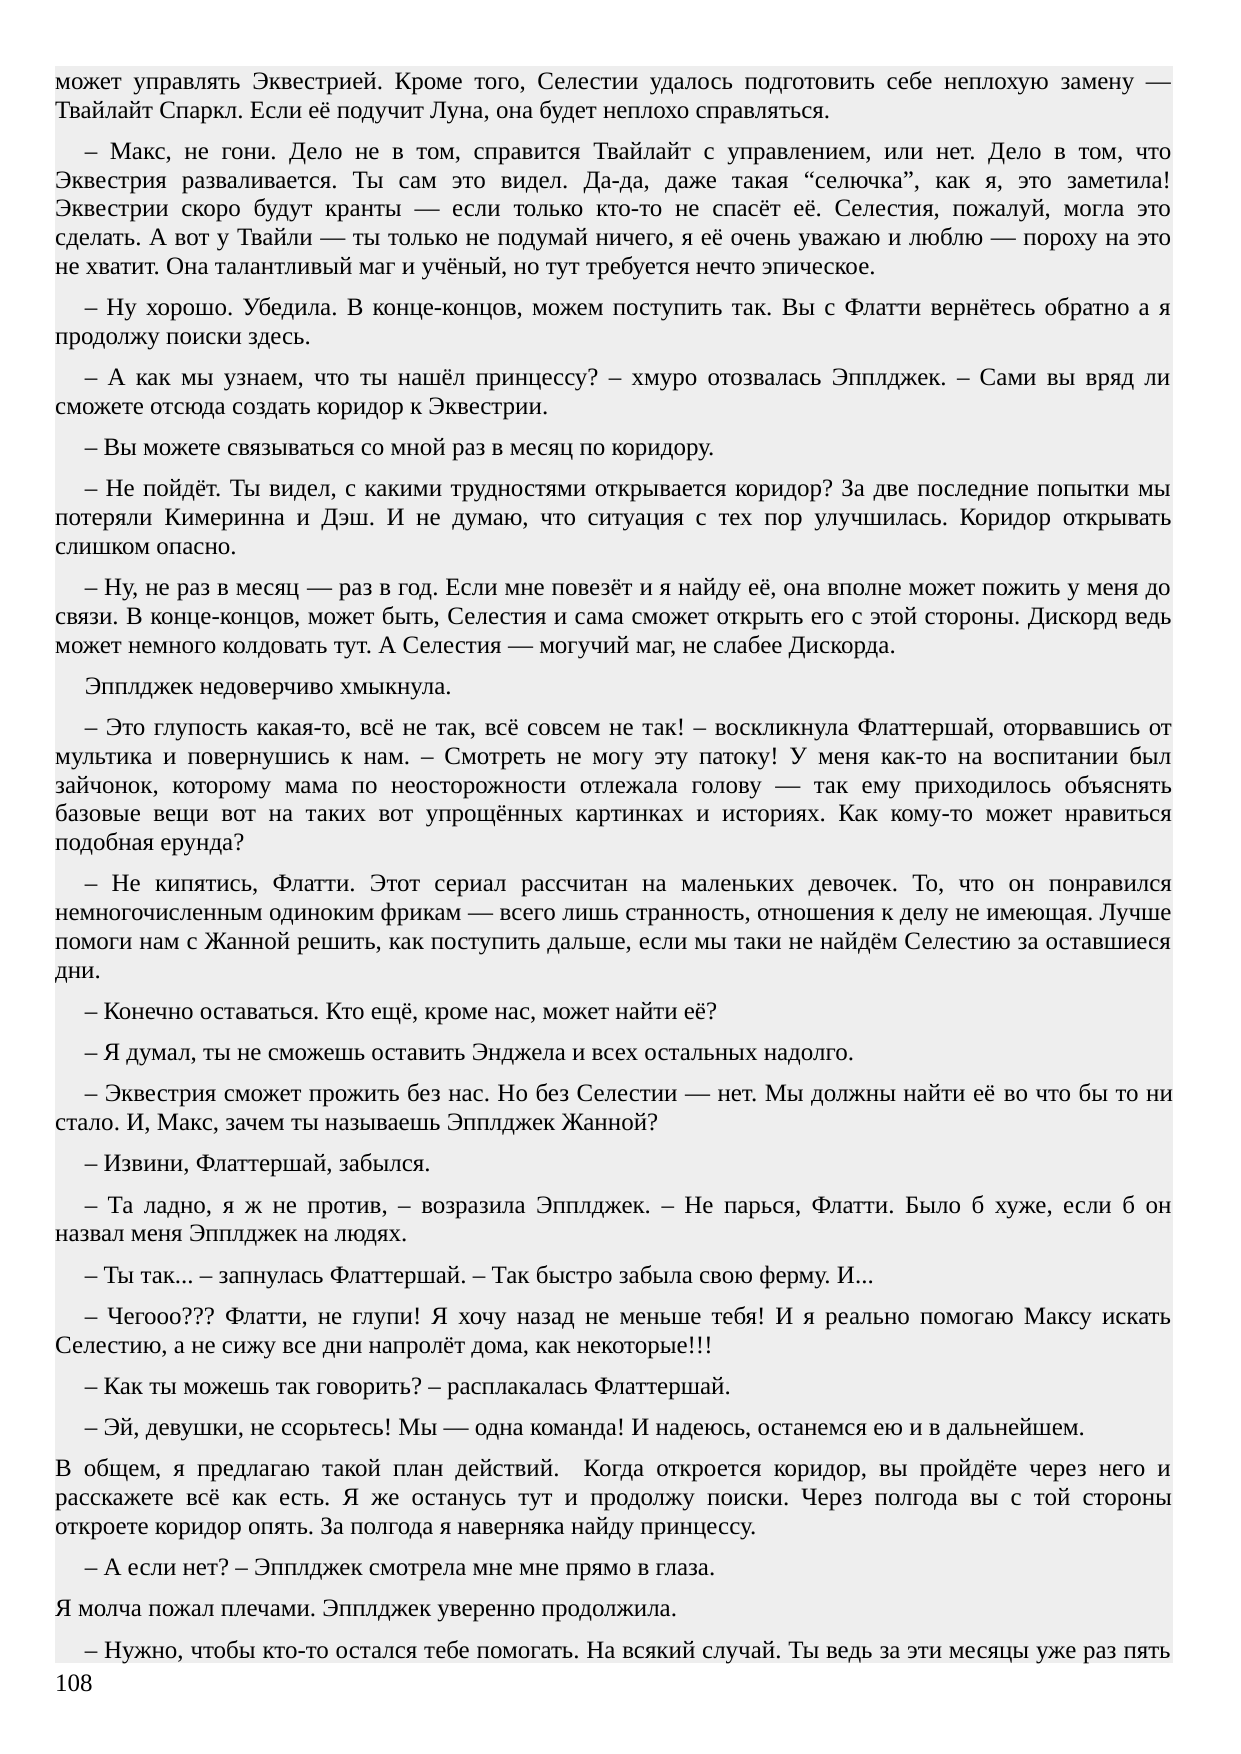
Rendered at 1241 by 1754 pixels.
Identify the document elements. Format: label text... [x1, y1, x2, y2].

text – Нужно, чтобы кто-то остался тебе помогать. На всякий случай. Ты ведь за эти месяцы уже раз пять [55, 1635, 1173, 1663]
list Я молча пожал плечами. Эпплджек уверенно продолжила. [55, 1593, 1173, 1622]
text – А если нет? – Эпплджек смотрела мне мне прямо в глаза. [55, 1552, 1173, 1581]
text – Это глупость какая-то, всё не так, всё совсем не так! – воскликнула Флаттершай, оторвавшись от мультика и повернушись к нам. – Смотреть не могу эту патоку! У меня как-то на воспитании был зайчонок, которому мама по неосторожности отлежала голову — так ему приходилось объяснять базовые вещи вот на таких вот упрощённых картинках и историях. Как кому-то может нравиться подобная ерунда? [55, 712, 1173, 856]
text – А как мы узнаем, что ты нашёл принцессу? – хмуро отозвалась Эпплджек. – Сами вы вряд ли сможете отсюда создать коридор к Эквестрии. [55, 362, 1173, 420]
text – Не пойдёт. Ты видел, с какими трудностями открывается коридор? За две последние попытки мы потеряли Кимеринна и Дэш. И не думаю, что ситуация с тех пор улучшилась. Коридор открывать слишком опасно. [55, 473, 1173, 560]
text – Ну хорошо. Убедила. В конце-концов, можем поступить так. Вы с Флатти вернётесь обратно а я продолжу поиски здесь. [55, 292, 1173, 350]
text может управлять Эквестрией. Кроме того, Селестии удалось подготовить себе неплохую замену — Твайлайт Спаркл. Если её подучит Луна, она будет неплохо справляться. [55, 66, 1173, 123]
text – Та ладно, я ж не против, – возразила Эпплджек. – Не парься, Флатти. Было б хуже, если б он назвал меня Эпплджек на людях. [55, 1190, 1173, 1247]
text – Чегооо??? Флатти, не глупи! Я хочу назад не меньше тебя! И я реально помогаю Максу искать Селестию, а не сижу все дни напролёт дома, как некоторые!!! [55, 1301, 1173, 1358]
text – Конечно оставаться. Кто ещё, кроме нас, может найти её? [55, 996, 1173, 1025]
text – Макс, не гони. Дело не в том, справится Твайлайт с управлением, или нет. Дело в том, что Эквестрия разваливается. Ты сам это видел. Да-да, даже такая “селючка”, как я, это заметила! Эквестрии скоро будут кранты — если только кто-то не спасёт её. Селестия, пожалуй, могла это сделать. А вот у Твайли — ты только не подумай ничего, я её очень уважаю и люблю — пороху на это не хватит. Она талантливый маг и учёный, но тут требуется нечто эпическое. [55, 136, 1173, 280]
text – Извини, Флаттершай, забылся. [55, 1148, 1173, 1177]
text – Ну, не раз в месяц — раз в год. Если мне повезёт и я найду её, она вполне может пожить у меня до связи. В конце-концов, может быть, Селестия и сама сможет открыть его с этой стороны. Дискорд ведь может немного колдовать тут. А Селестия — могучий маг, не слабее Дискорда. [55, 572, 1173, 658]
text – Как ты можешь так говорить? – расплакалась Флаттершай. [55, 1371, 1173, 1400]
text – Не кипятись, Флатти. Этот сериал рассчитан на маленьких девочек. То, что он понравился немногочисленным одиноким фрикам — всего лишь странность, отношения к делу не имеющая. Лучше помоги нам с Жанной решить, как поступить дальше, если мы таки не найдём Селестию за оставшиеся дни. [55, 868, 1173, 983]
list В общем, я предлагаю такой план действий. Когда откроется коридор, вы пройдёте через него и расскажете всё как есть. Я же останусь тут и продолжу поиски. Через полгода вы с той стороны откроете коридор опять. За полгода я наверняка найду принцессу. [55, 1453, 1173, 1540]
text – Ты так... – запнулась Флаттершай. – Так быстро забыла свою ферму. И... [55, 1260, 1173, 1288]
text – Эквестрия сможет прожить без нас. Но без Селестии — нет. Мы должны найти её во что бы то ни стало. И, Макс, зачем ты называешь Эпплджек Жанной? [55, 1078, 1173, 1136]
text – Я думал, ты не сможешь оставить Энджела и всех остальных надолго. [55, 1037, 1173, 1066]
text – Вы можете связываться со мной раз в месяц по коридору. [55, 432, 1173, 461]
text – Эй, девушки, не ссорьтесь! Мы — одна команда! И надеюсь, останемся ею и в дальнейшем. [55, 1412, 1173, 1441]
text Эпплджек недоверчиво хмыкнула. [55, 671, 1173, 700]
